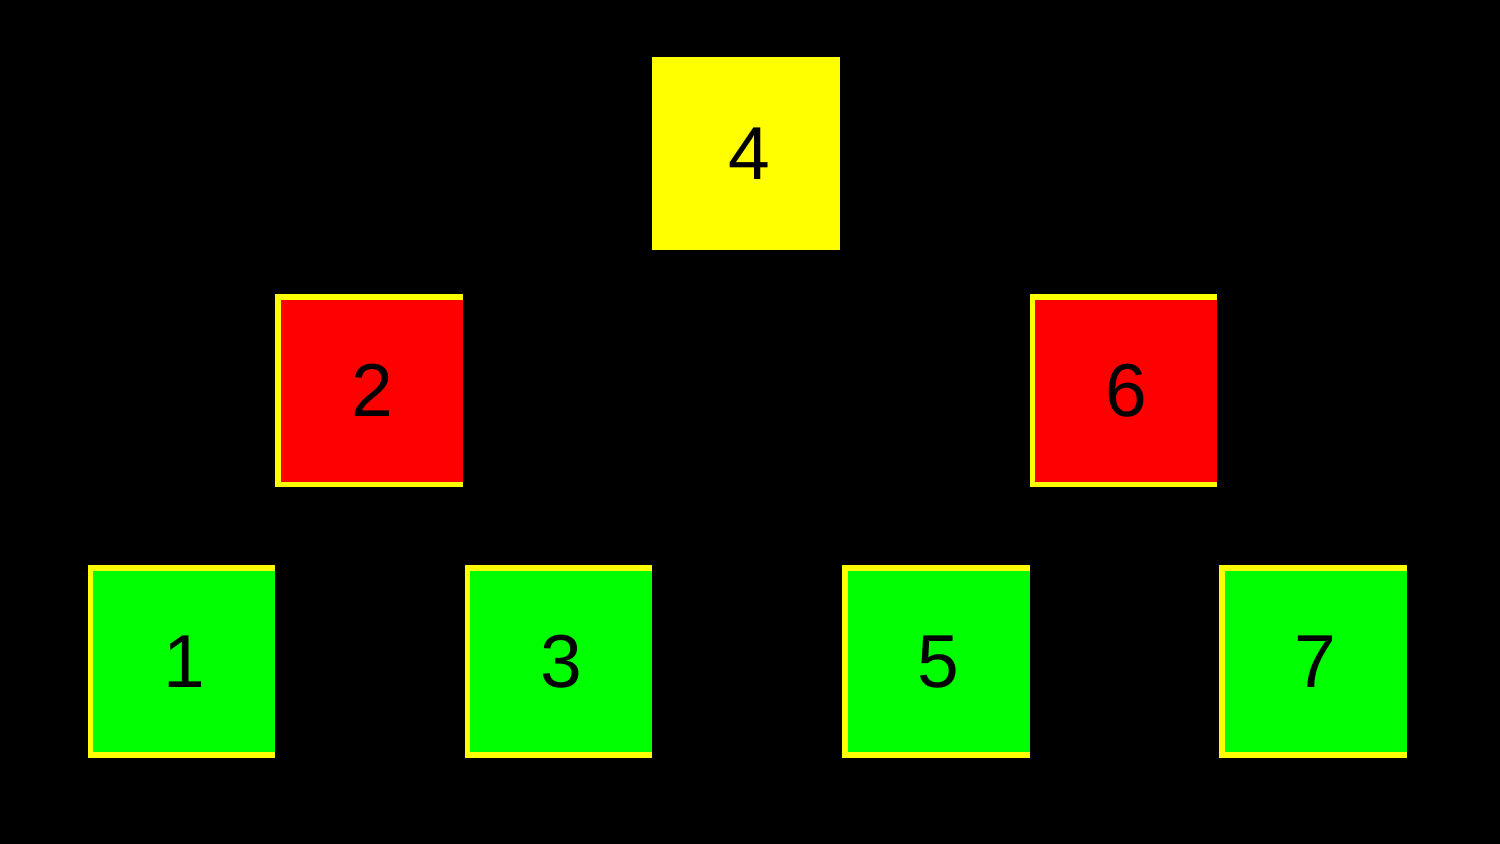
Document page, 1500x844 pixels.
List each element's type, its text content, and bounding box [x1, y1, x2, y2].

table_header 7 [1225, 571, 1407, 752]
table_header 1 [93, 571, 275, 752]
table_header 3 [470, 571, 652, 752]
table_header 6 [1035, 300, 1217, 482]
table_header 2 [281, 300, 463, 482]
table_header 4 [658, 62, 840, 244]
table_header 5 [848, 571, 1030, 752]
